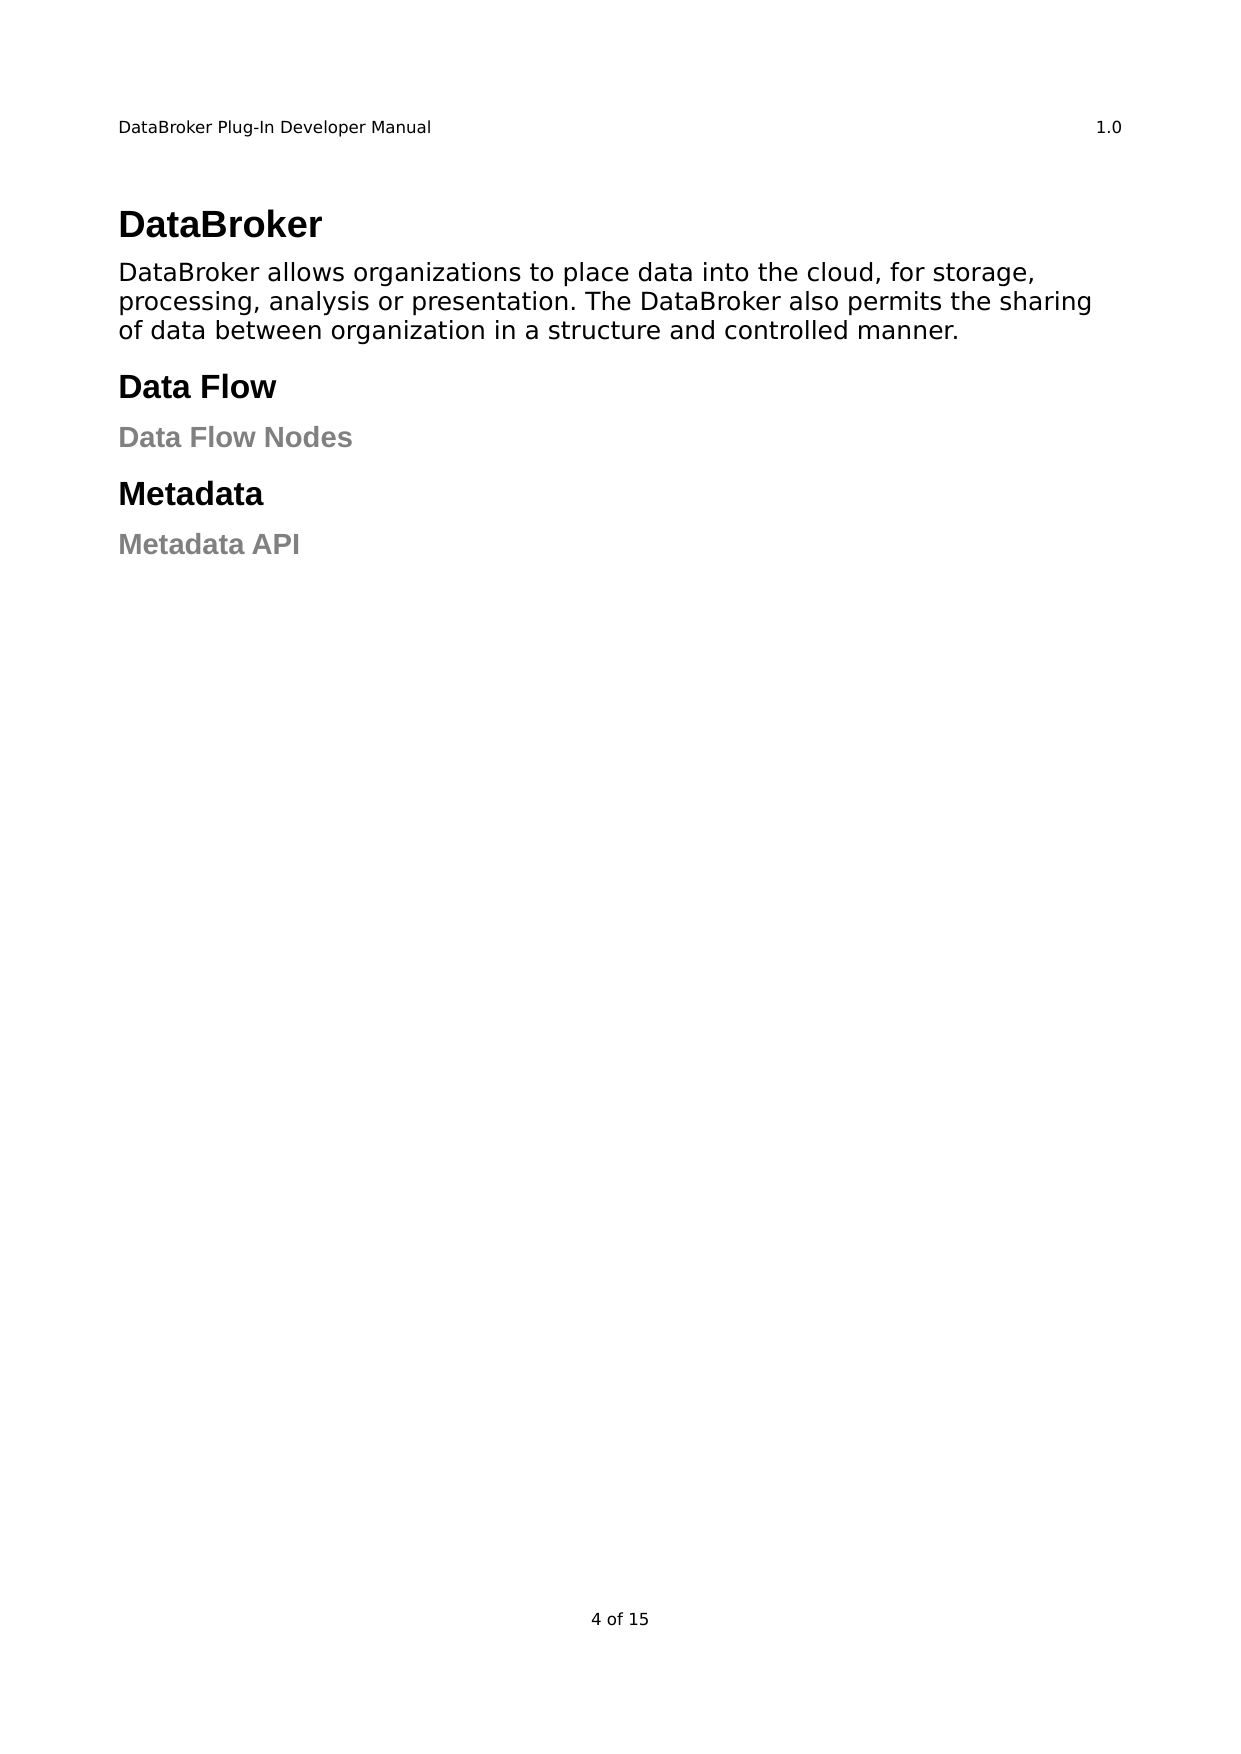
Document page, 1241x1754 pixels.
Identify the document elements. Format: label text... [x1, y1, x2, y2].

subtitle Data Flow Nodes [118, 420, 1122, 453]
subtitle Metadata [118, 474, 1122, 513]
text DataBroker allows organizations to place data into the cloud, for storage, processing, analysis or presentation. The DataBroker also permits the sharing of data between organization in a structure and controlled manner. [118, 258, 1122, 346]
subtitle Metadata API [118, 527, 1122, 561]
subtitle Data Flow [118, 367, 1122, 405]
subtitle DataBroker [118, 202, 1122, 246]
